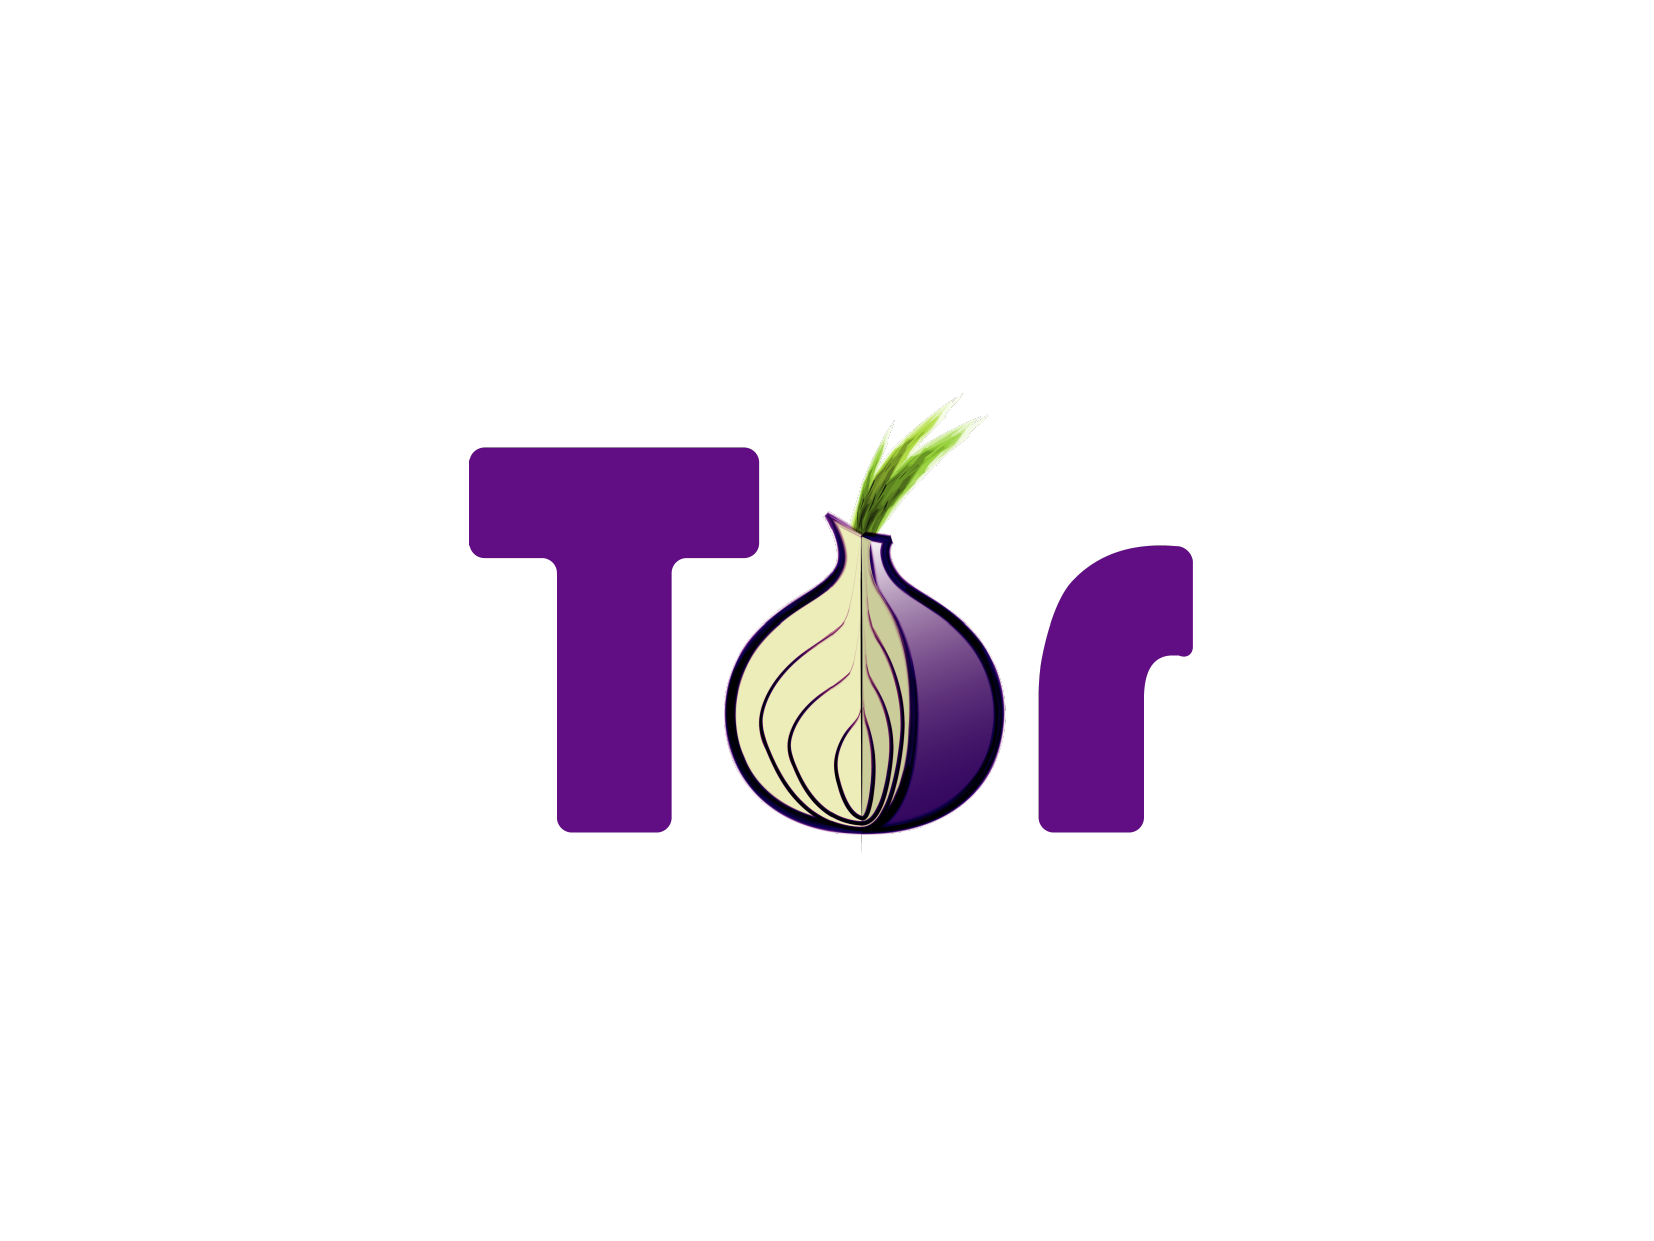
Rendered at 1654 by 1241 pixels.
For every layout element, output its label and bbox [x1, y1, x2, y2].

picture [469, 393, 1193, 854]
